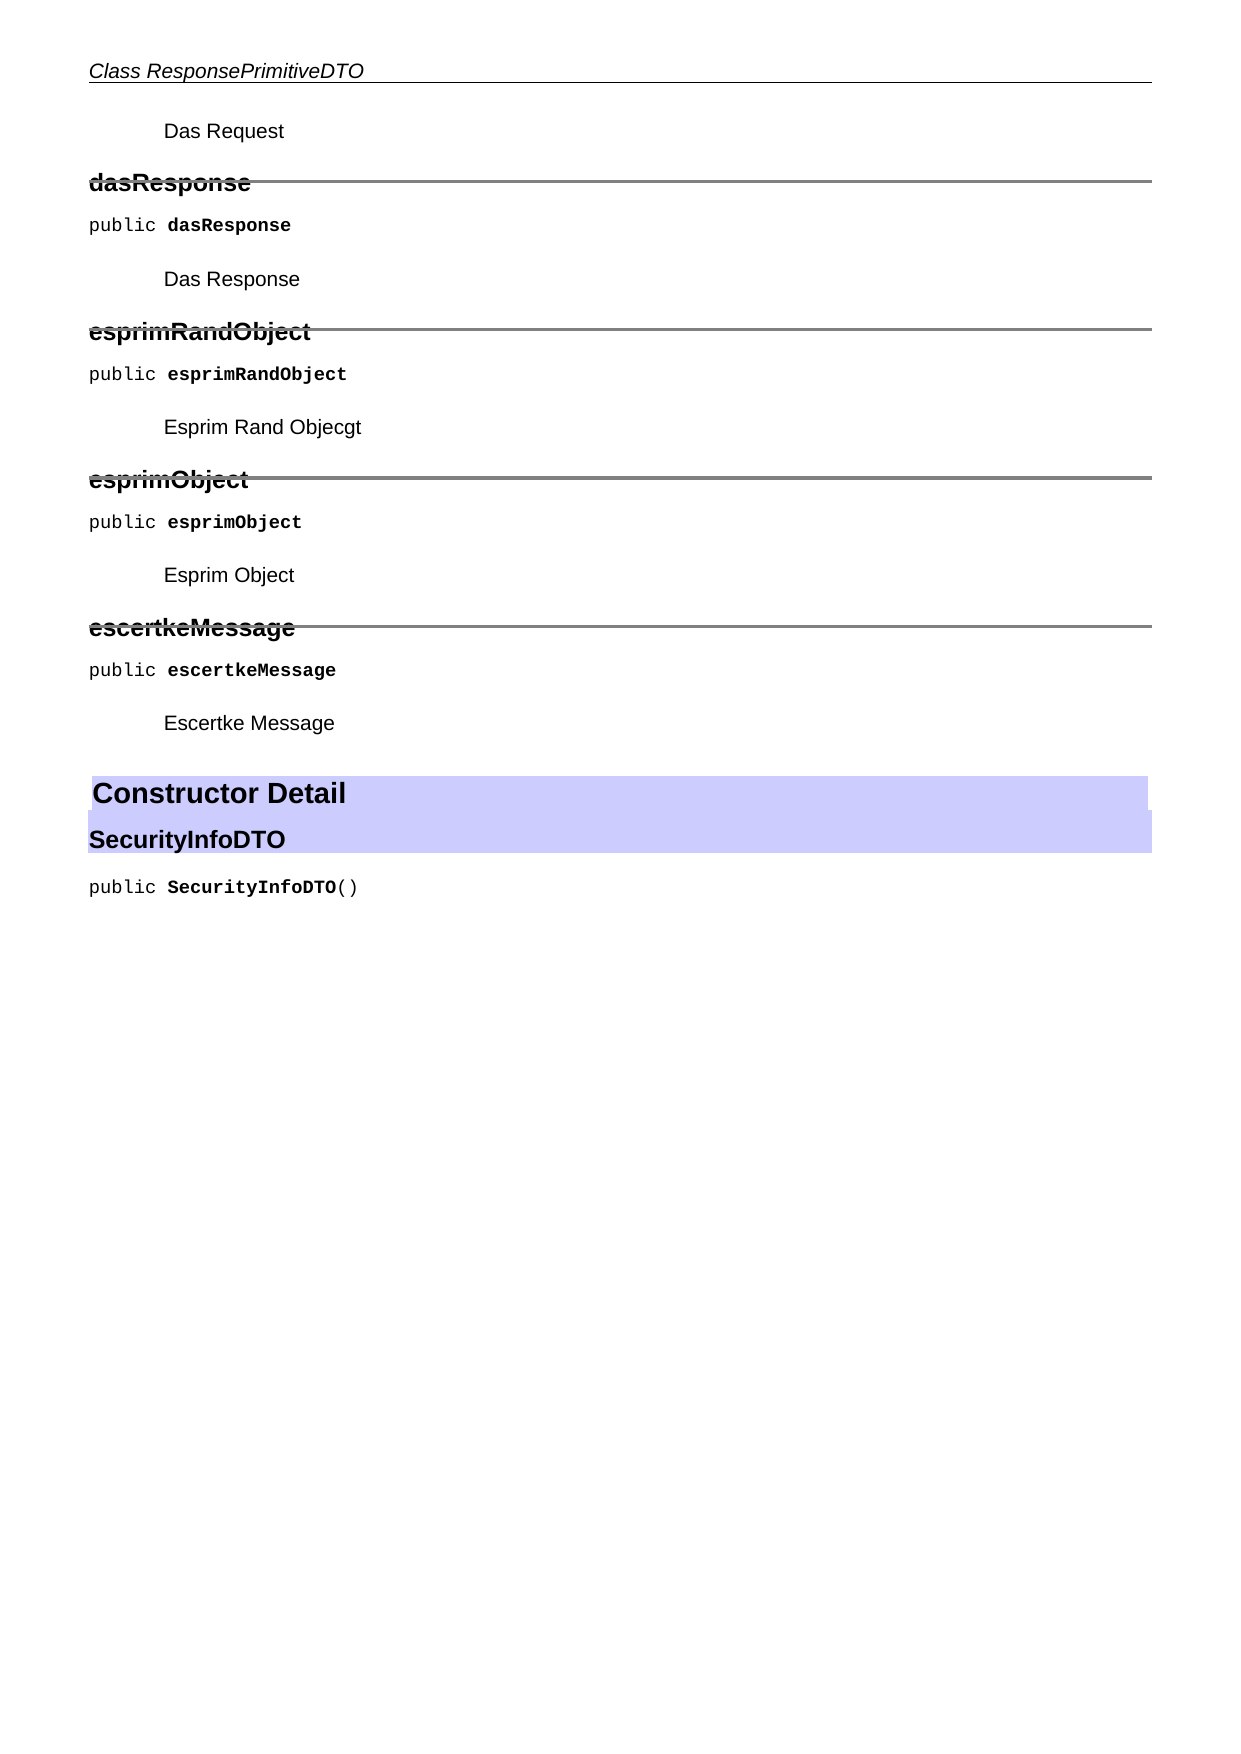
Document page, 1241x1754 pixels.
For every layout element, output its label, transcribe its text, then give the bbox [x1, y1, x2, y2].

text public escertkeMessage [88, 661, 1152, 682]
text Esprim Object [163, 563, 1152, 587]
text Das Response [163, 267, 1152, 291]
text public SecurityInfoDTO() [88, 878, 1152, 899]
text Escertke Message [163, 711, 1152, 735]
text public esprimRandObject [88, 364, 1152, 386]
subtitle Constructor Detail [92, 776, 1148, 810]
text Esprim Rand Objecgt [163, 415, 1152, 439]
subtitle SecurityInfoDTO [88, 825, 1152, 853]
text public esprimObject [88, 512, 1152, 534]
text public dasResponse [88, 216, 1152, 237]
text Das Request [163, 118, 1152, 142]
